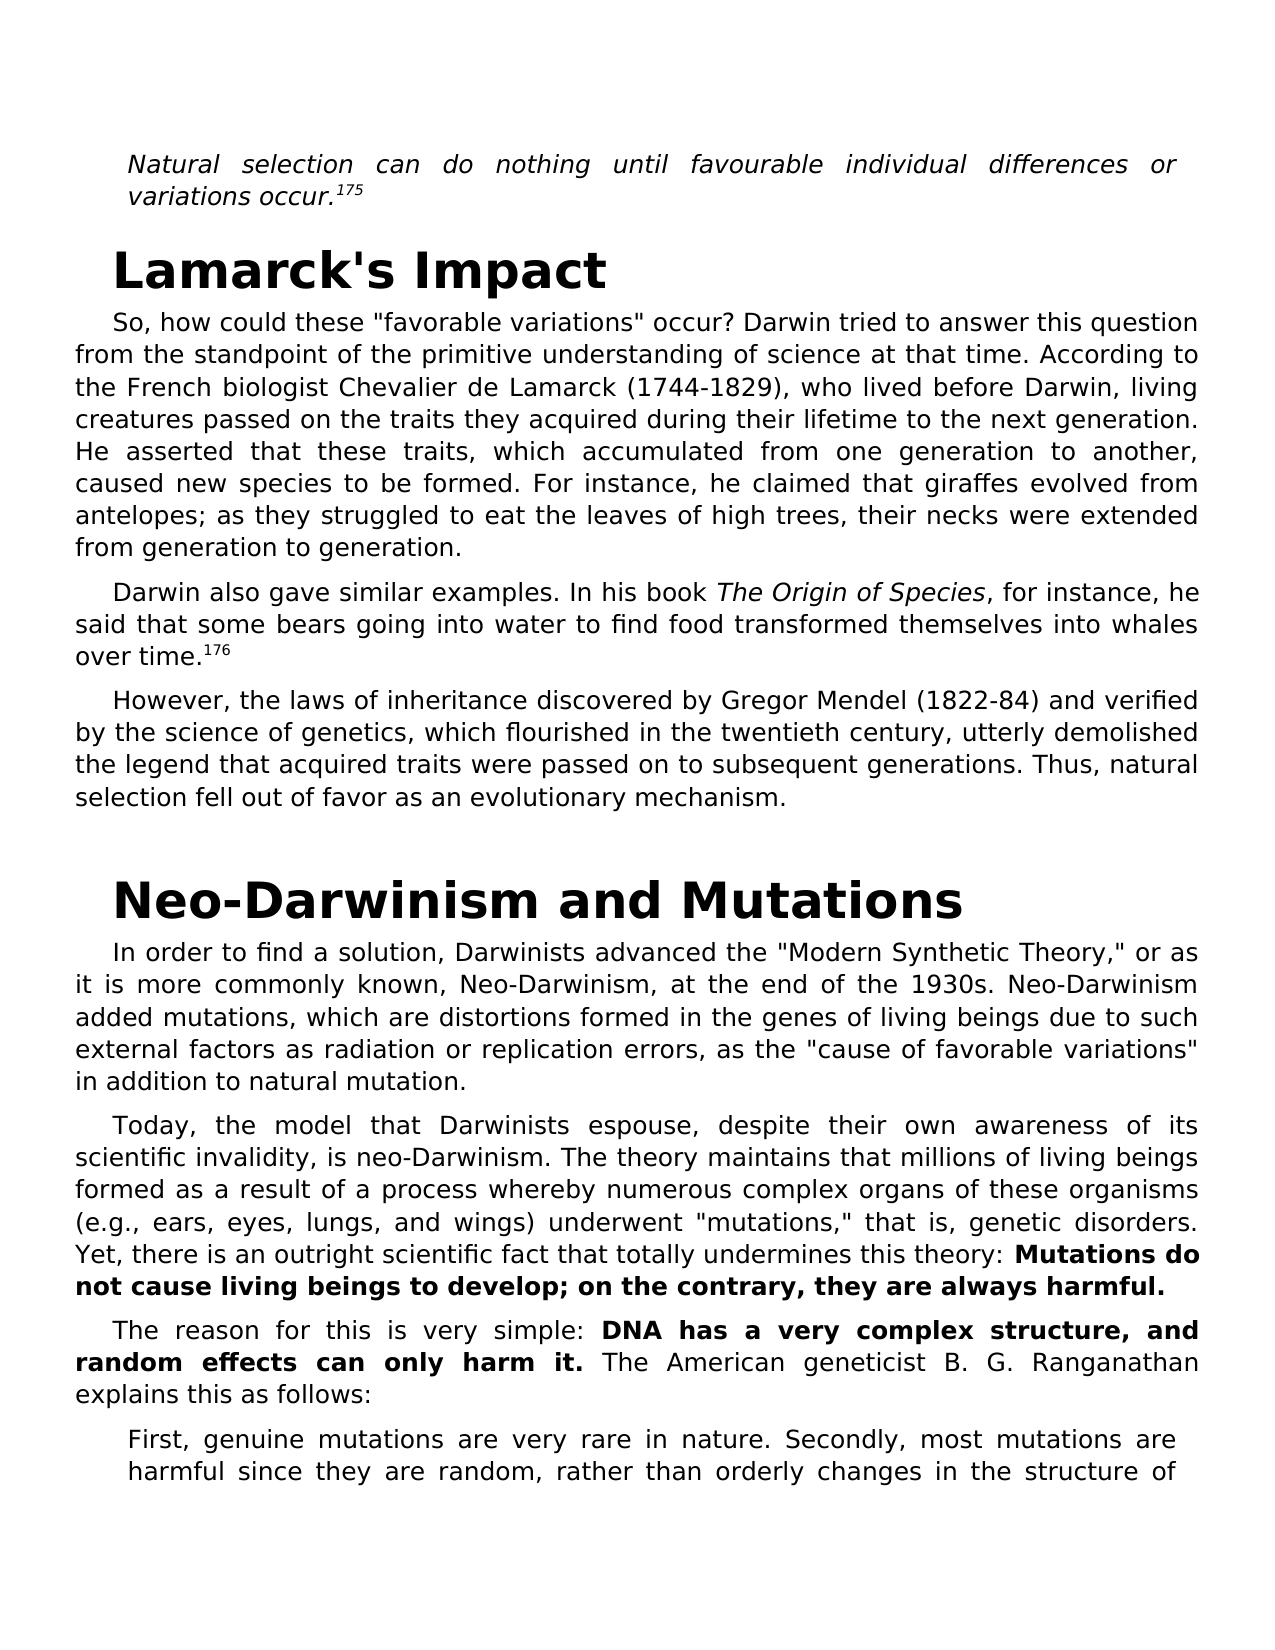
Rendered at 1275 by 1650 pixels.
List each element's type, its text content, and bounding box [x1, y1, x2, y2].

text First, genuine mutations are very rare in nature. Secondly, most mutations are harmful since they are random, rather than orderly changes in the structure of [127, 1425, 1177, 1486]
text Natural selection can do nothing until favourable individual differences or variations occur.175 [127, 150, 1177, 211]
subtitle Neo-Darwinism and Mutations [112, 872, 1200, 930]
text The reason for this is very simple: DNA has a very complex structure, and random effects can only harm it. The American geneticist B. G. Ranganathan explains this as follows: [75, 1316, 1200, 1410]
text So, how could these "favorable variations" occur? Darwin tried to answer this question from the standpoint of the primitive understanding of science at that time. According to the French biologist Chevalier de Lamarck (1744-1829), who lived before Darwin, living creatures passed on the traits they acquired during their lifetime to the next generation. He asserted that these traits, which accumulated from one generation to another, caused new species to be formed. For instance, he claimed that giraffes evolved from antelopes; as they struggled to eat the leaves of high trees, their necks were extended from generation to generation. [75, 309, 1200, 562]
text Darwin also gave similar examples. In his book The Origin of Species, for instance, he said that some bears going into water to find food transformed themselves into whales over time.176 [75, 578, 1200, 671]
subtitle Lamarck's Impact [112, 242, 1200, 300]
text However, the laws of inheritance discovered by Gregor Mendel (1822-84) and verified by the science of genetics, which flourished in the twentieth century, utterly demolished the legend that acquired traits were passed on to subsequent generations. Thus, natural selection fell out of favor as an evolutionary mechanism. [75, 687, 1200, 812]
text In order to find a solution, Darwinists advanced the "Modern Synthetic Theory," or as it is more commonly known, Neo-Darwinism, at the end of the 1930s. Neo-Darwinism added mutations, which are distortions formed in the genes of living beings due to such external factors as radiation or replication errors, as the "cause of favorable variations" in addition to natural mutation. [75, 938, 1200, 1096]
text Today, the model that Darwinists espouse, despite their own awareness of its scientific invalidity, is neo-Darwinism. The theory maintains that millions of living beings formed as a result of a process whereby numerous complex organs of these organisms (e.g., ears, eyes, lungs, and wings) underwent "mutations," that is, genetic disorders. Yet, there is an outright scientific fact that totally undermines this theory: Mutations do not cause living beings to develop; on the contrary, they are always harmful. [75, 1111, 1200, 1301]
